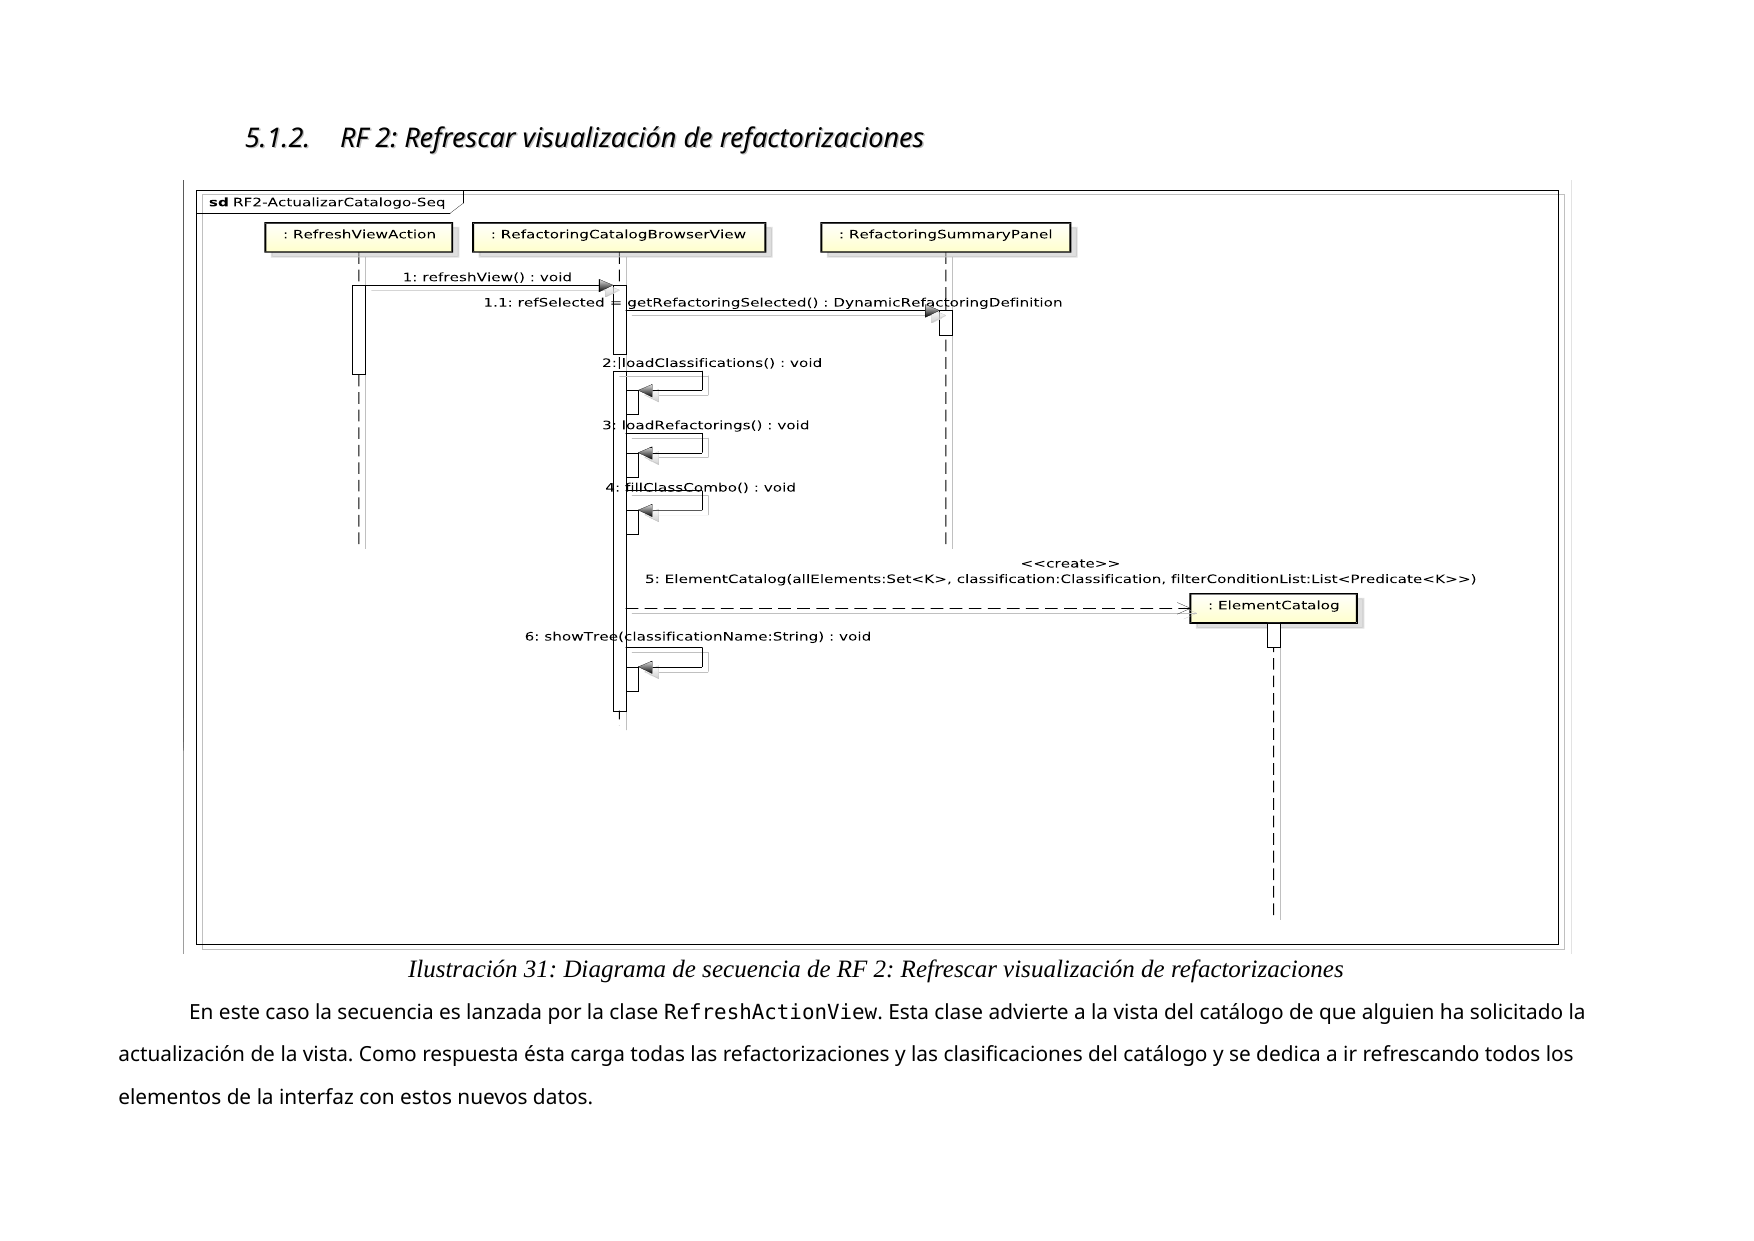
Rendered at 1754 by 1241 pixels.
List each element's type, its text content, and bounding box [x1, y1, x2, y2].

text En este caso la secuencia es lanzada por la clase RefreshActionView. Esta clase advierte a la vista del catálogo de que alguien ha solicitado la actualización de la vista. Como respuesta ésta carga todas las refactorizaciones y las clasificaciones del catálogo y se dedica a ir refrescando todos los elementos de la interfaz con estos nuevos datos. [118, 167, 1636, 1111]
subtitle RF 2: Refrescar visualización de refactorizaciones [310, 118, 1636, 155]
text Ilustración 31: Diagrama de secuencia de RF 2: Refrescar visualización de refactorizaciones [183, 954, 1571, 983]
